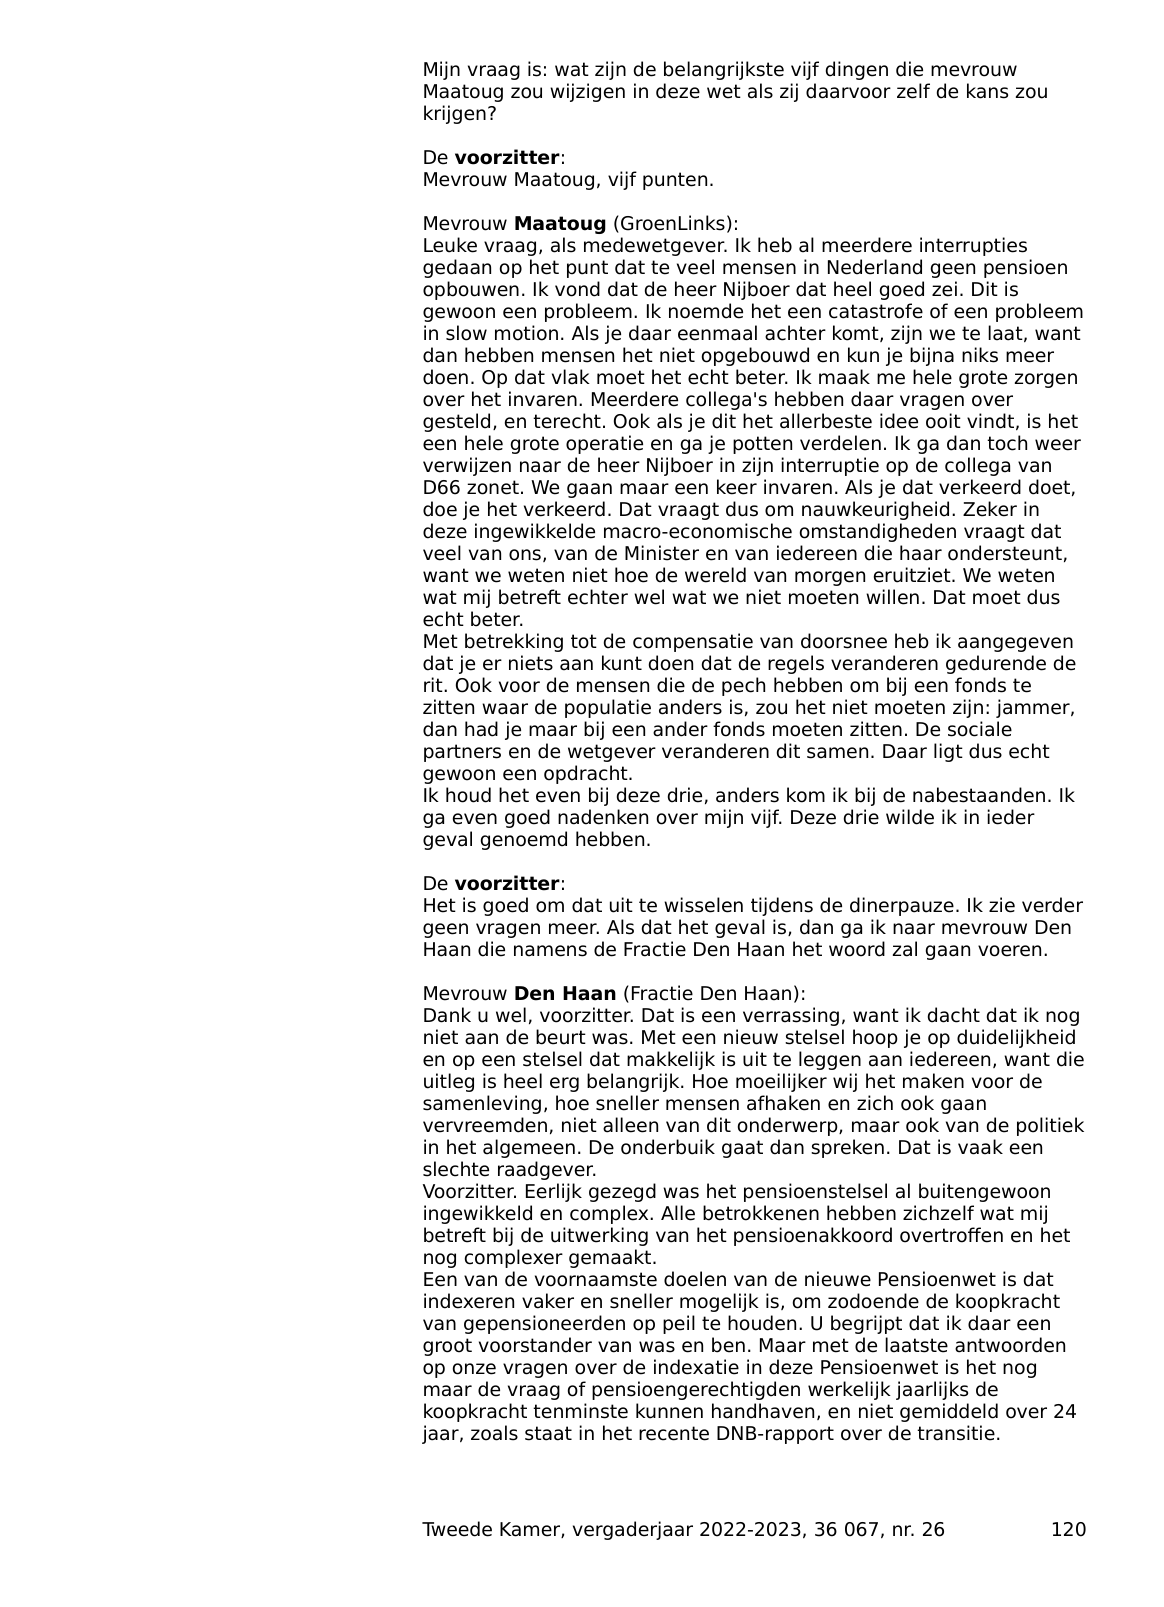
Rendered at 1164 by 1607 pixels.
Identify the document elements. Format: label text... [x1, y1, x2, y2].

text Leuke vraag, als medewetgever. Ik heb al meerdere interrupties gedaan op het punt dat te veel mensen in Nederland geen pensioen opbouwen. Ik vond dat de heer Nijboer dat heel goed zei. Dit is gewoon een probleem. Ik noemde het een catastrofe of een probleem in slow motion. Als je daar eenmaal achter komt, zijn we te laat, want dan hebben mensen het niet opgebouwd en kun je bijna niks meer doen. Op dat vlak moet het echt beter. Ik maak me hele grote zorgen over het invaren. Meerdere collega's hebben daar vragen over gesteld, en terecht. Ook als je dit het allerbeste idee ooit vindt, is het een hele grote operatie en ga je potten verdelen. Ik ga dan toch weer verwijzen naar de heer Nijboer in zijn interruptie op de collega van D66 zonet. We gaan maar een keer invaren. Als je dat verkeerd doet, doe je het verkeerd. Dat vraagt dus om nauwkeurigheid. Zeker in deze ingewikkelde macro-economische omstandigheden vraagt dat veel van ons, van de Minister en van iedereen die haar ondersteunt, want we weten niet hoe de wereld van morgen eruitziet. We weten wat mij betreft echter wel wat we niet moeten willen. Dat moet dus echt beter. [422, 235, 1087, 631]
text Het is goed om dat uit te wisselen tijdens de dinerpauze. Ik zie verder geen vragen meer. Als dat het geval is, dan ga ik naar mevrouw Den Haan die namens de Fractie Den Haan het woord zal gaan voeren. [422, 895, 1087, 961]
text Met betrekking tot de compensatie van doorsnee heb ik aangegeven dat je er niets aan kunt doen dat de regels veranderen gedurende de rit. Ook voor de mensen die de pech hebben om bij een fonds te zitten waar de populatie anders is, zou het niet moeten zijn: jammer, dan had je maar bij een ander fonds moeten zitten. De sociale partners en de wetgever veranderen dit samen. Daar ligt dus echt gewoon een opdracht. [422, 631, 1087, 785]
text Een van de voornaamste doelen van de nieuwe Pensioenwet is dat indexeren vaker en sneller mogelijk is, om zodoende de koopkracht van gepensioneerden op peil te houden. U begrijpt dat ik daar een groot voorstander van was en ben. Maar met de laatste antwoorden op onze vragen over de indexatie in deze Pensioenwet is het nog maar de vraag of pensioengerechtigden werkelijk jaarlijks de koopkracht tenminste kunnen handhaven, en niet gemiddeld over 24 jaar, zoals staat in het recente DNB-rapport over de transitie. [422, 1269, 1087, 1444]
text Dank u wel, voorzitter. Dat is een verrassing, want ik dacht dat ik nog niet aan de beurt was. Met een nieuw stelsel hoop je op duidelijkheid en op een stelsel dat makkelijk is uit te leggen aan iedereen, want die uitleg is heel erg belangrijk. Hoe moeilijker wij het maken voor de samenleving, hoe sneller mensen afhaken en zich ook gaan vervreemden, niet alleen van dit onderwerp, maar ook van de politiek in het algemeen. De onderbuik gaat dan spreken. Dat is vaak een slechte raadgever. [422, 1005, 1087, 1181]
text Mevrouw Maatoug, vijf punten. [422, 169, 1087, 191]
text Mijn vraag is: wat zijn de belangrijkste vijf dingen die mevrouw Maatoug zou wijzigen in deze wet als zij daarvoor zelf de kans zou krijgen? [422, 59, 1087, 125]
text De voorzitter: [422, 873, 1087, 895]
text Mevrouw Maatoug (GroenLinks): [422, 213, 1087, 235]
text Ik houd het even bij deze drie, anders kom ik bij de nabestaanden. Ik ga even goed nadenken over mijn vijf. Deze drie wilde ik in ieder geval genoemd hebben. [422, 785, 1087, 851]
text Voorzitter. Eerlijk gezegd was het pensioenstelsel al buitengewoon ingewikkeld en complex. Alle betrokkenen hebben zichzelf wat mij betreft bij de uitwerking van het pensioenakkoord overtroffen en het nog complexer gemaakt. [422, 1181, 1087, 1269]
text Mevrouw Den Haan (Fractie Den Haan): [422, 983, 1087, 1005]
text De voorzitter: [422, 147, 1087, 169]
